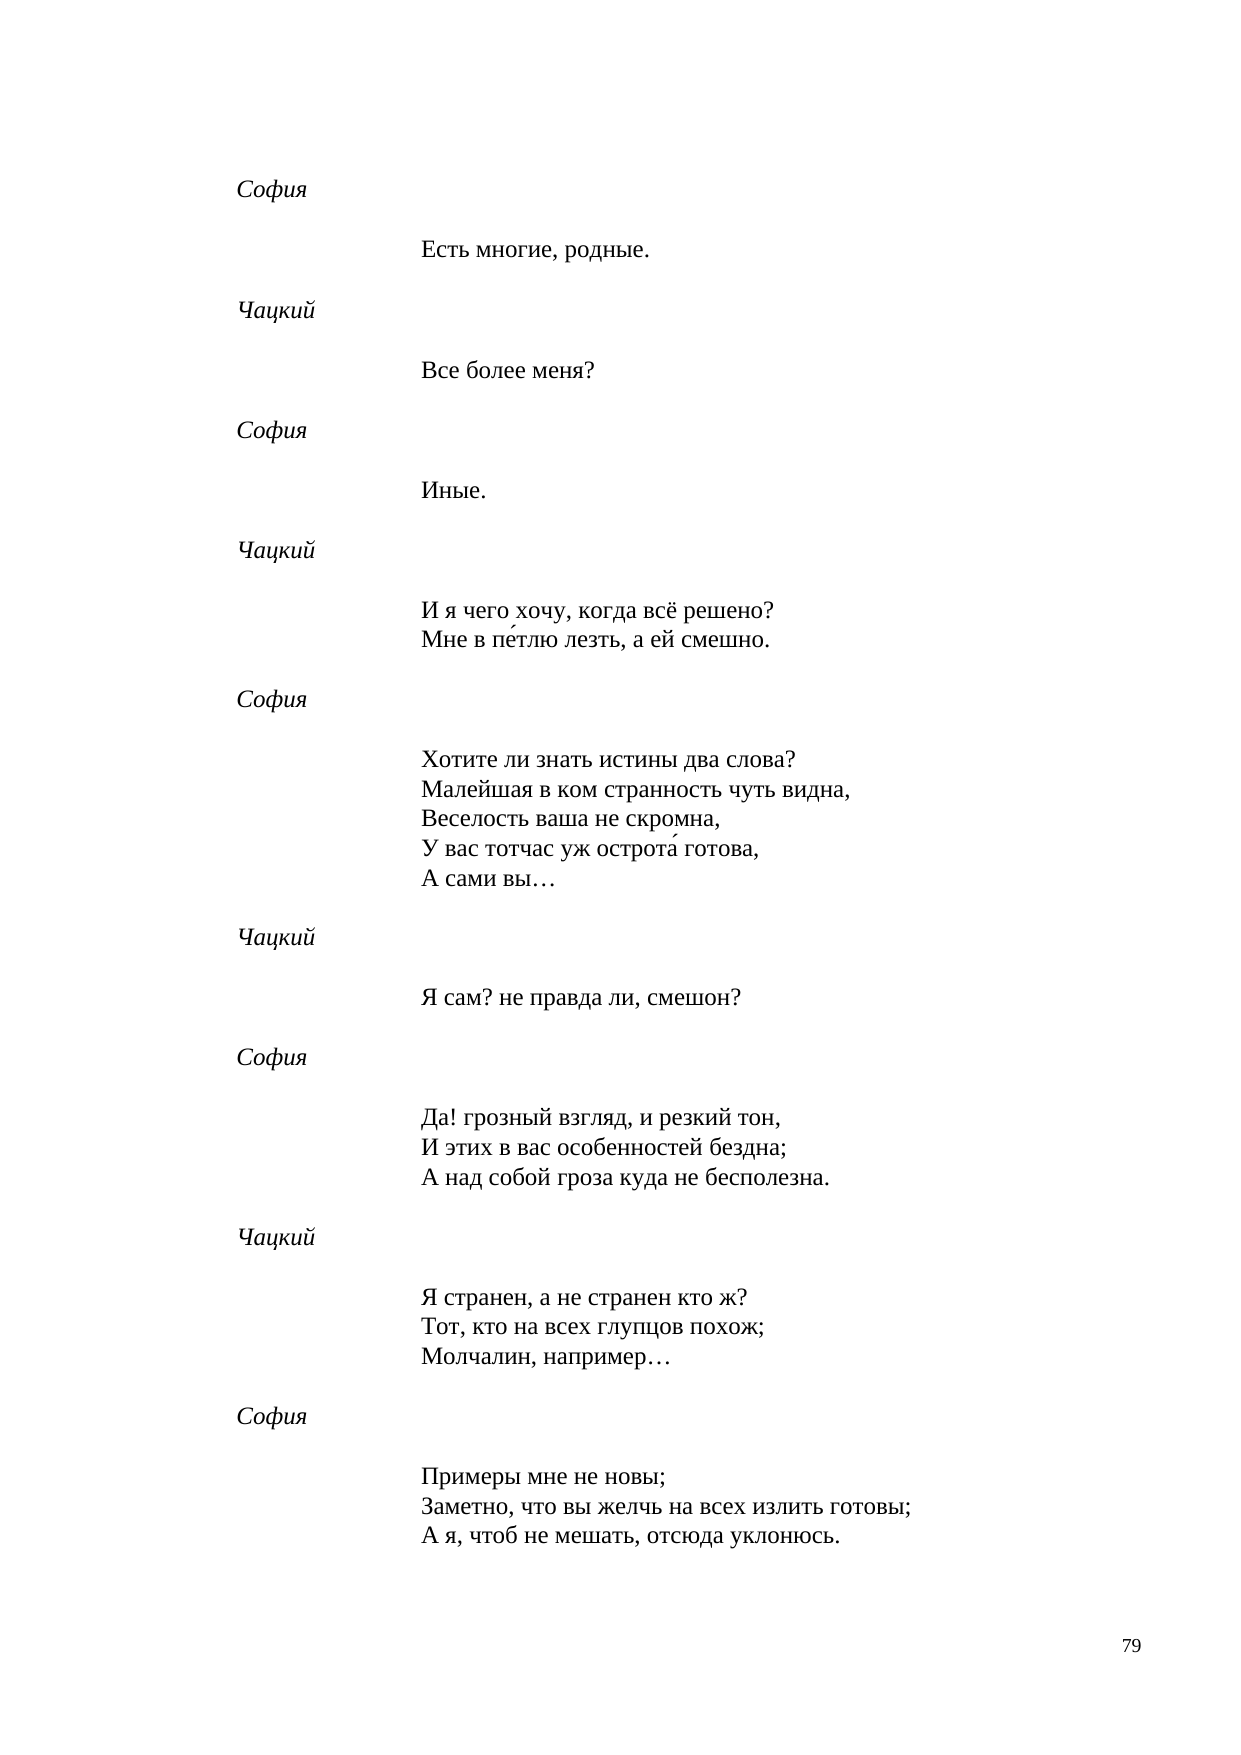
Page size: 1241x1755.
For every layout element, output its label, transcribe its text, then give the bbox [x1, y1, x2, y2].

text Есть многие, родные. [421, 234, 1168, 263]
text Чацкий [236, 1222, 1168, 1251]
text Все более меня? [421, 355, 1168, 383]
text Хотите ли знать истины два слова? Малейшая в ком странность чуть видна, Веселость ваша не скромна, [421, 744, 893, 832]
text София [236, 684, 1168, 713]
text София [236, 174, 1168, 203]
text И я чего хочу, когда всё решено? Мне в пе́тлю лезть, а ей смешно. [421, 595, 784, 653]
text У вас тотчас уж острота́ готова, А сами вы… [421, 833, 771, 891]
text Заметно, что вы желчь на всех излить готовы; А я, чтоб не мешать, отсюда уклонюсь. [421, 1491, 918, 1549]
text Да! грозный взгляд, и резкий тон, И этих в вас особенностей бездна; [421, 1102, 789, 1161]
text Чацкий [236, 295, 1168, 323]
text Я сам? не правда ли, смешон? [421, 982, 1168, 1011]
text Чацкий [236, 922, 1168, 951]
text София [236, 1042, 1168, 1071]
text Иные. [421, 475, 1168, 503]
text Чацкий [236, 535, 1168, 563]
text Примеры мне не новы; [421, 1461, 1168, 1490]
text София [236, 1401, 1168, 1430]
text Я странен, а не странен кто ж? Тот, кто на всех глупцов похож; Молчалин, например… [421, 1282, 767, 1370]
text София [236, 415, 1168, 443]
text А над собой гроза куда не бесполезна. [421, 1162, 1168, 1191]
